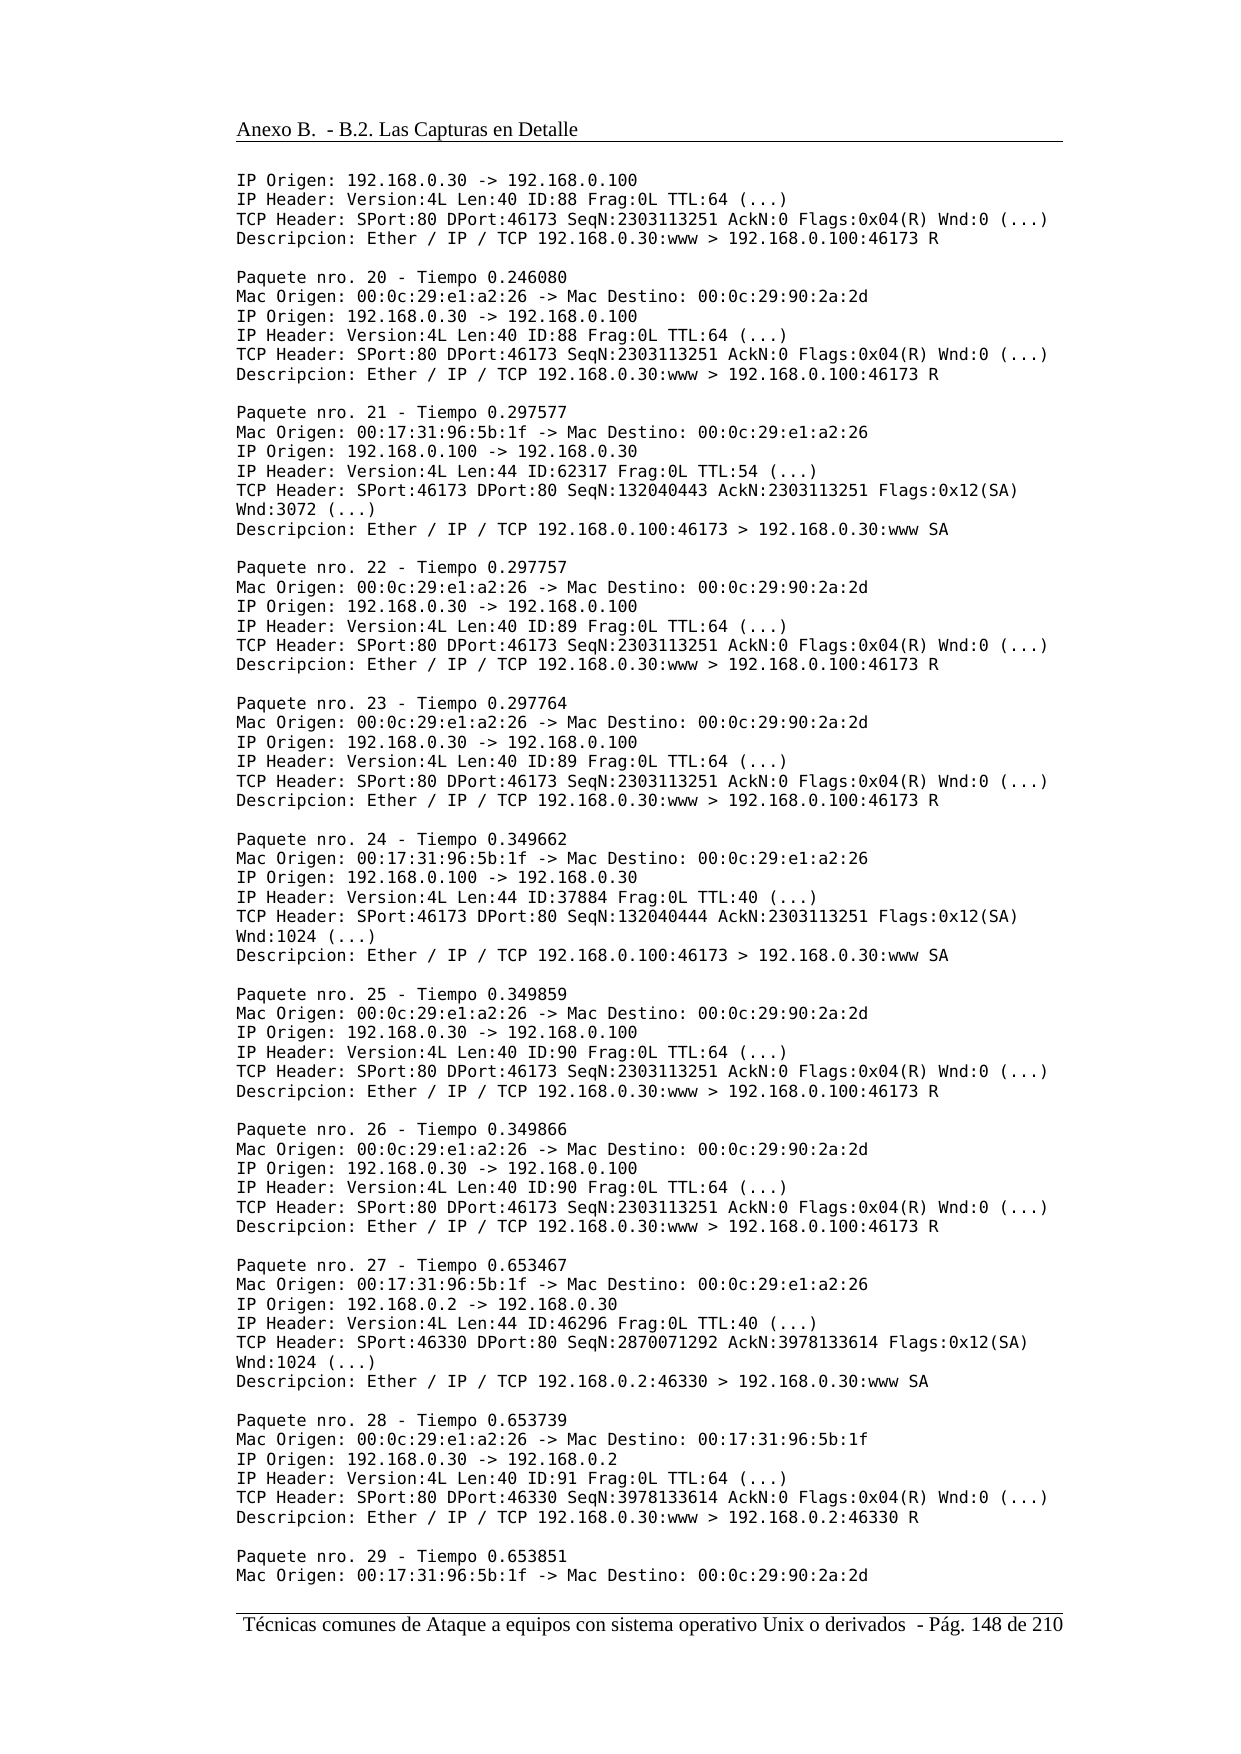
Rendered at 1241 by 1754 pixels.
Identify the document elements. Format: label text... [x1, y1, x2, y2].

text Descripcion: Ether / IP / TCP 192.168.0.30:www > 192.168.0.100:46173 R [236, 1217, 1063, 1237]
text IP Header: Version:4L Len:40 ID:91 Frag:0L TTL:64 (...) [236, 1469, 1063, 1488]
text TCP Header: SPort:80 DPort:46173 SeqN:2303113251 AckN:0 Flags:0x04(R) Wnd:0 (...) [236, 1062, 1063, 1082]
text IP Origen: 192.168.0.100 -> 192.168.0.30 [236, 442, 1063, 462]
text Descripcion: Ether / IP / TCP 192.168.0.30:www > 192.168.0.100:46173 R [236, 655, 1063, 675]
text Paquete nro. 29 - Tiempo 0.653851 [236, 1547, 1063, 1566]
text IP Header: Version:4L Len:40 ID:90 Frag:0L TTL:64 (...) [236, 1043, 1063, 1062]
text IP Origen: 192.168.0.30 -> 192.168.0.100 [236, 733, 1063, 752]
text TCP Header: SPort:46173 DPort:80 SeqN:132040443 AckN:2303113251 Flags:0x12(SA) Wnd:3072 (...) [236, 481, 1063, 520]
text IP Header: Version:4L Len:44 ID:46296 Frag:0L TTL:40 (...) [236, 1314, 1063, 1333]
text Paquete nro. 21 - Tiempo 0.297577 [236, 403, 1063, 423]
text Paquete nro. 25 - Tiempo 0.349859 [236, 985, 1063, 1004]
text IP Origen: 192.168.0.30 -> 192.168.0.100 [236, 1159, 1063, 1178]
text Descripcion: Ether / IP / TCP 192.168.0.30:www > 192.168.0.100:46173 R [236, 1082, 1063, 1101]
text IP Origen: 192.168.0.30 -> 192.168.0.100 [236, 597, 1063, 617]
text TCP Header: SPort:80 DPort:46173 SeqN:2303113251 AckN:0 Flags:0x04(R) Wnd:0 (...) [236, 1198, 1063, 1217]
text Paquete nro. 27 - Tiempo 0.653467 [236, 1256, 1063, 1275]
text Paquete nro. 20 - Tiempo 0.246080 [236, 268, 1063, 287]
text Mac Origen: 00:0c:29:e1:a2:26 -> Mac Destino: 00:0c:29:90:2a:2d [236, 1140, 1063, 1159]
text TCP Header: SPort:46330 DPort:80 SeqN:2870071292 AckN:3978133614 Flags:0x12(SA) Wnd:1024 (...) [236, 1333, 1063, 1372]
text Descripcion: Ether / IP / TCP 192.168.0.30:www > 192.168.0.100:46173 R [236, 229, 1063, 248]
text Paquete nro. 22 - Tiempo 0.297757 [236, 558, 1063, 578]
text Descripcion: Ether / IP / TCP 192.168.0.100:46173 > 192.168.0.30:www SA [236, 946, 1063, 965]
text TCP Header: SPort:80 DPort:46173 SeqN:2303113251 AckN:0 Flags:0x04(R) Wnd:0 (...) [236, 636, 1063, 655]
text Paquete nro. 24 - Tiempo 0.349662 [236, 830, 1063, 849]
text TCP Header: SPort:80 DPort:46173 SeqN:2303113251 AckN:0 Flags:0x04(R) Wnd:0 (...) [236, 345, 1063, 365]
text IP Header: Version:4L Len:40 ID:88 Frag:0L TTL:64 (...) [236, 326, 1063, 345]
text IP Header: Version:4L Len:40 ID:88 Frag:0L TTL:64 (...) [236, 190, 1063, 210]
text Paquete nro. 23 - Tiempo 0.297764 [236, 694, 1063, 713]
text TCP Header: SPort:46173 DPort:80 SeqN:132040444 AckN:2303113251 Flags:0x12(SA) Wnd:1024 (...) [236, 907, 1063, 946]
text Descripcion: Ether / IP / TCP 192.168.0.30:www > 192.168.0.100:46173 R [236, 791, 1063, 810]
text Mac Origen: 00:17:31:96:5b:1f -> Mac Destino: 00:0c:29:90:2a:2d [236, 1566, 1063, 1585]
text IP Origen: 192.168.0.100 -> 192.168.0.30 [236, 868, 1063, 888]
text Mac Origen: 00:0c:29:e1:a2:26 -> Mac Destino: 00:17:31:96:5b:1f [236, 1430, 1063, 1450]
text Mac Origen: 00:17:31:96:5b:1f -> Mac Destino: 00:0c:29:e1:a2:26 [236, 423, 1063, 442]
text IP Header: Version:4L Len:44 ID:37884 Frag:0L TTL:40 (...) [236, 888, 1063, 907]
text Descripcion: Ether / IP / TCP 192.168.0.2:46330 > 192.168.0.30:www SA [236, 1372, 1063, 1392]
text Mac Origen: 00:17:31:96:5b:1f -> Mac Destino: 00:0c:29:e1:a2:26 [236, 1275, 1063, 1295]
text Descripcion: Ether / IP / TCP 192.168.0.30:www > 192.168.0.100:46173 R [236, 365, 1063, 384]
text Mac Origen: 00:0c:29:e1:a2:26 -> Mac Destino: 00:0c:29:90:2a:2d [236, 578, 1063, 597]
text IP Origen: 192.168.0.30 -> 192.168.0.100 [236, 1023, 1063, 1043]
text TCP Header: SPort:80 DPort:46330 SeqN:3978133614 AckN:0 Flags:0x04(R) Wnd:0 (...) [236, 1488, 1063, 1508]
text Paquete nro. 26 - Tiempo 0.349866 [236, 1120, 1063, 1140]
text IP Header: Version:4L Len:40 ID:90 Frag:0L TTL:64 (...) [236, 1178, 1063, 1198]
text TCP Header: SPort:80 DPort:46173 SeqN:2303113251 AckN:0 Flags:0x04(R) Wnd:0 (...) [236, 772, 1063, 791]
text IP Header: Version:4L Len:44 ID:62317 Frag:0L TTL:54 (...) [236, 462, 1063, 481]
text IP Origen: 192.168.0.2 -> 192.168.0.30 [236, 1295, 1063, 1314]
text TCP Header: SPort:80 DPort:46173 SeqN:2303113251 AckN:0 Flags:0x04(R) Wnd:0 (...) [236, 210, 1063, 229]
text Descripcion: Ether / IP / TCP 192.168.0.100:46173 > 192.168.0.30:www SA [236, 520, 1063, 539]
text Mac Origen: 00:17:31:96:5b:1f -> Mac Destino: 00:0c:29:e1:a2:26 [236, 849, 1063, 868]
text Paquete nro. 28 - Tiempo 0.653739 [236, 1411, 1063, 1430]
text Descripcion: Ether / IP / TCP 192.168.0.30:www > 192.168.0.2:46330 R [236, 1508, 1063, 1527]
text IP Header: Version:4L Len:40 ID:89 Frag:0L TTL:64 (...) [236, 617, 1063, 636]
text IP Origen: 192.168.0.30 -> 192.168.0.100 [236, 171, 1063, 190]
text IP Origen: 192.168.0.30 -> 192.168.0.2 [236, 1450, 1063, 1469]
text Mac Origen: 00:0c:29:e1:a2:26 -> Mac Destino: 00:0c:29:90:2a:2d [236, 287, 1063, 307]
text Mac Origen: 00:0c:29:e1:a2:26 -> Mac Destino: 00:0c:29:90:2a:2d [236, 1004, 1063, 1023]
text IP Origen: 192.168.0.30 -> 192.168.0.100 [236, 307, 1063, 326]
text Mac Origen: 00:0c:29:e1:a2:26 -> Mac Destino: 00:0c:29:90:2a:2d [236, 713, 1063, 733]
text IP Header: Version:4L Len:40 ID:89 Frag:0L TTL:64 (...) [236, 752, 1063, 772]
